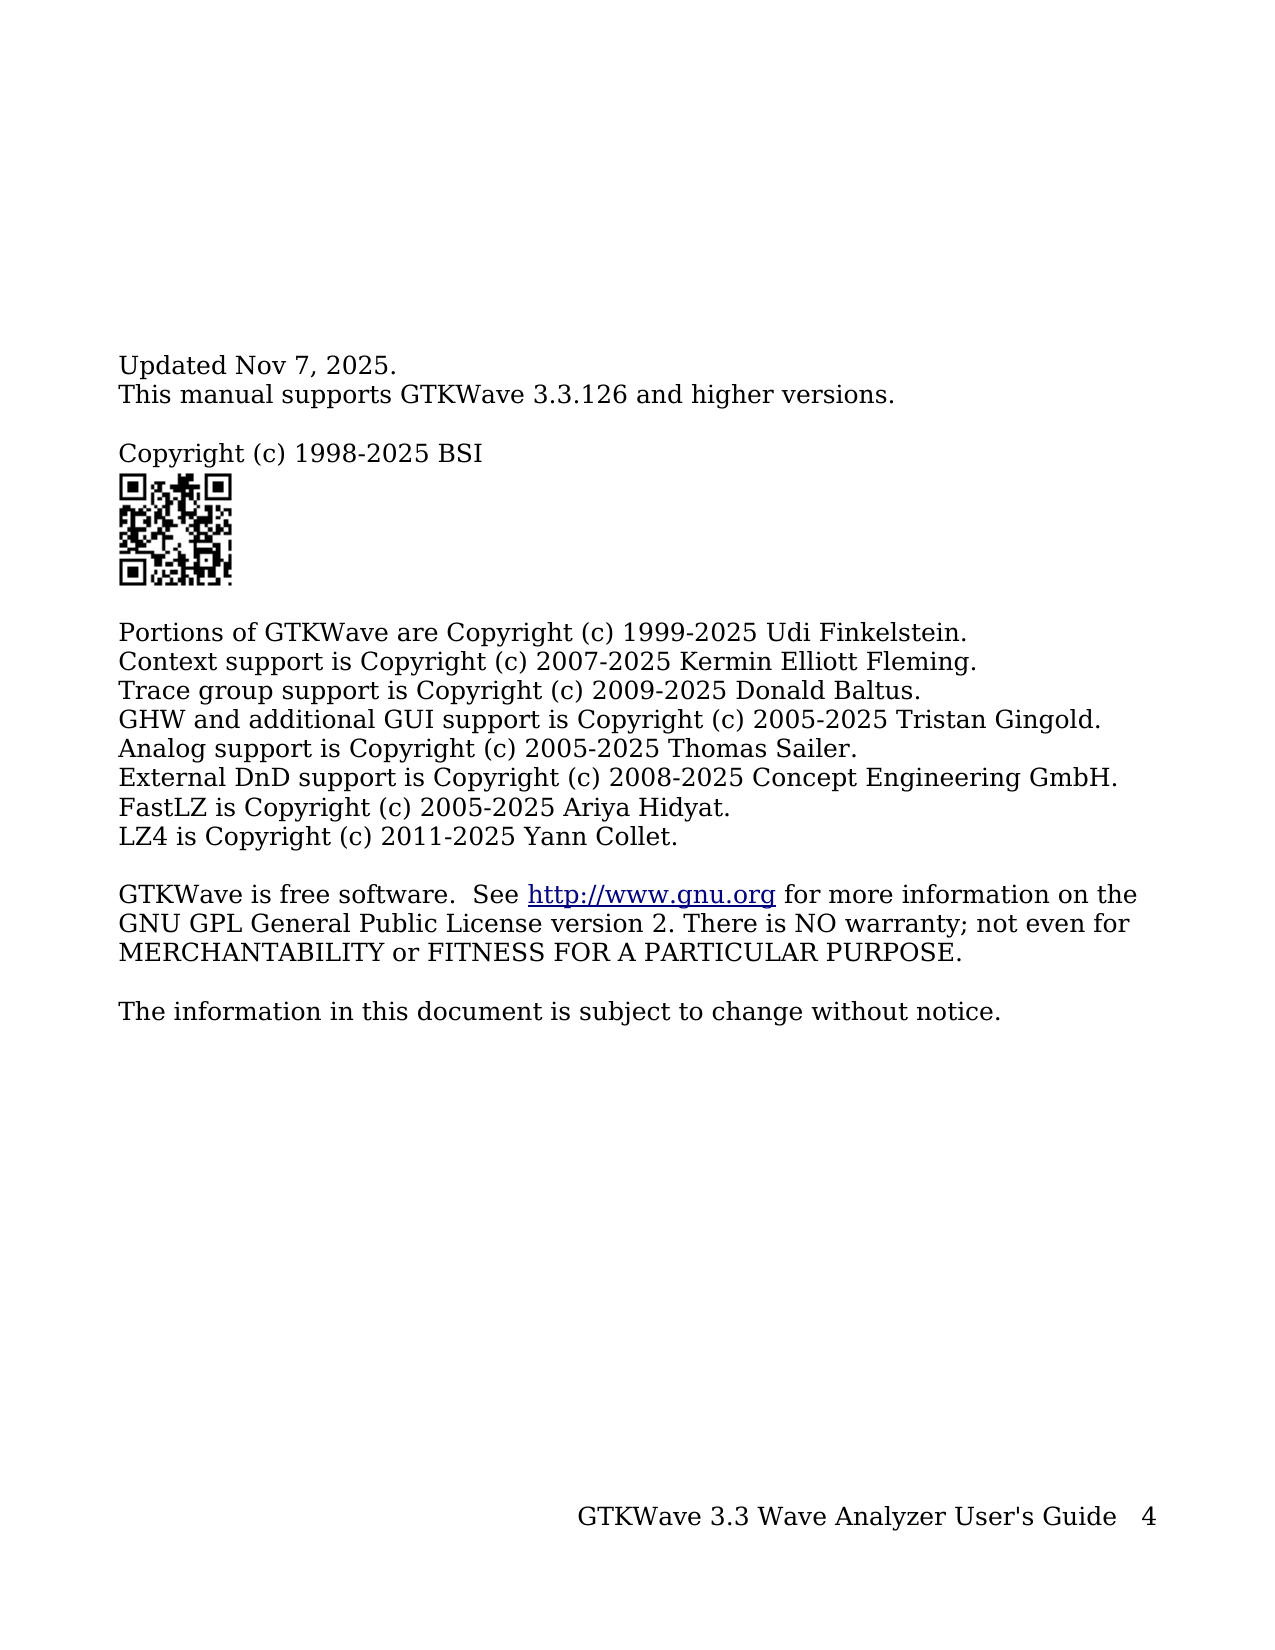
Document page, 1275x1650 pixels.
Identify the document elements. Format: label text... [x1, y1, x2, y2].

text Analog support is Copyright (c) 2005-2025 Thomas Sailer. [118, 734, 1157, 763]
text The information in this document is subject to change without notice. [118, 997, 1157, 1026]
text Copyright (c) 1998-2025 BSI [118, 439, 1157, 468]
text Context support is Copyright (c) 2007-2025 Kermin Elliott Fleming. [118, 647, 1157, 676]
text FastLZ is Copyright (c) 2005-2025 Ariya Hidyat. [118, 793, 1157, 822]
text External DnD support is Copyright (c) 2008-2025 Concept Engineering GmbH. [118, 763, 1157, 793]
text GHW and additional GUI support is Copyright (c) 2005-2025 Tristan Gingold. [118, 705, 1157, 734]
text This manual supports GTKWave 3.3.126 and higher versions. [118, 381, 1157, 410]
text Portions of GTKWave are Copyright (c) 1999-2025 Udi Finkelstein. [118, 618, 1157, 647]
picture [116, 469, 235, 589]
text Updated Nov 7, 2025. [118, 351, 1157, 381]
text Trace group support is Copyright (c) 2009-2025 Donald Baltus. [118, 676, 1157, 705]
text LZ4 is Copyright (c) 2011-2025 Yann Collet. [118, 822, 1157, 851]
text GTKWave is free software. See http://www.gnu.org for more information on the GNU GPL General Public License version 2. There is NO warranty; not even for MERCHANTABILITY or FITNESS FOR A PARTICULAR PURPOSE. [118, 880, 1157, 968]
